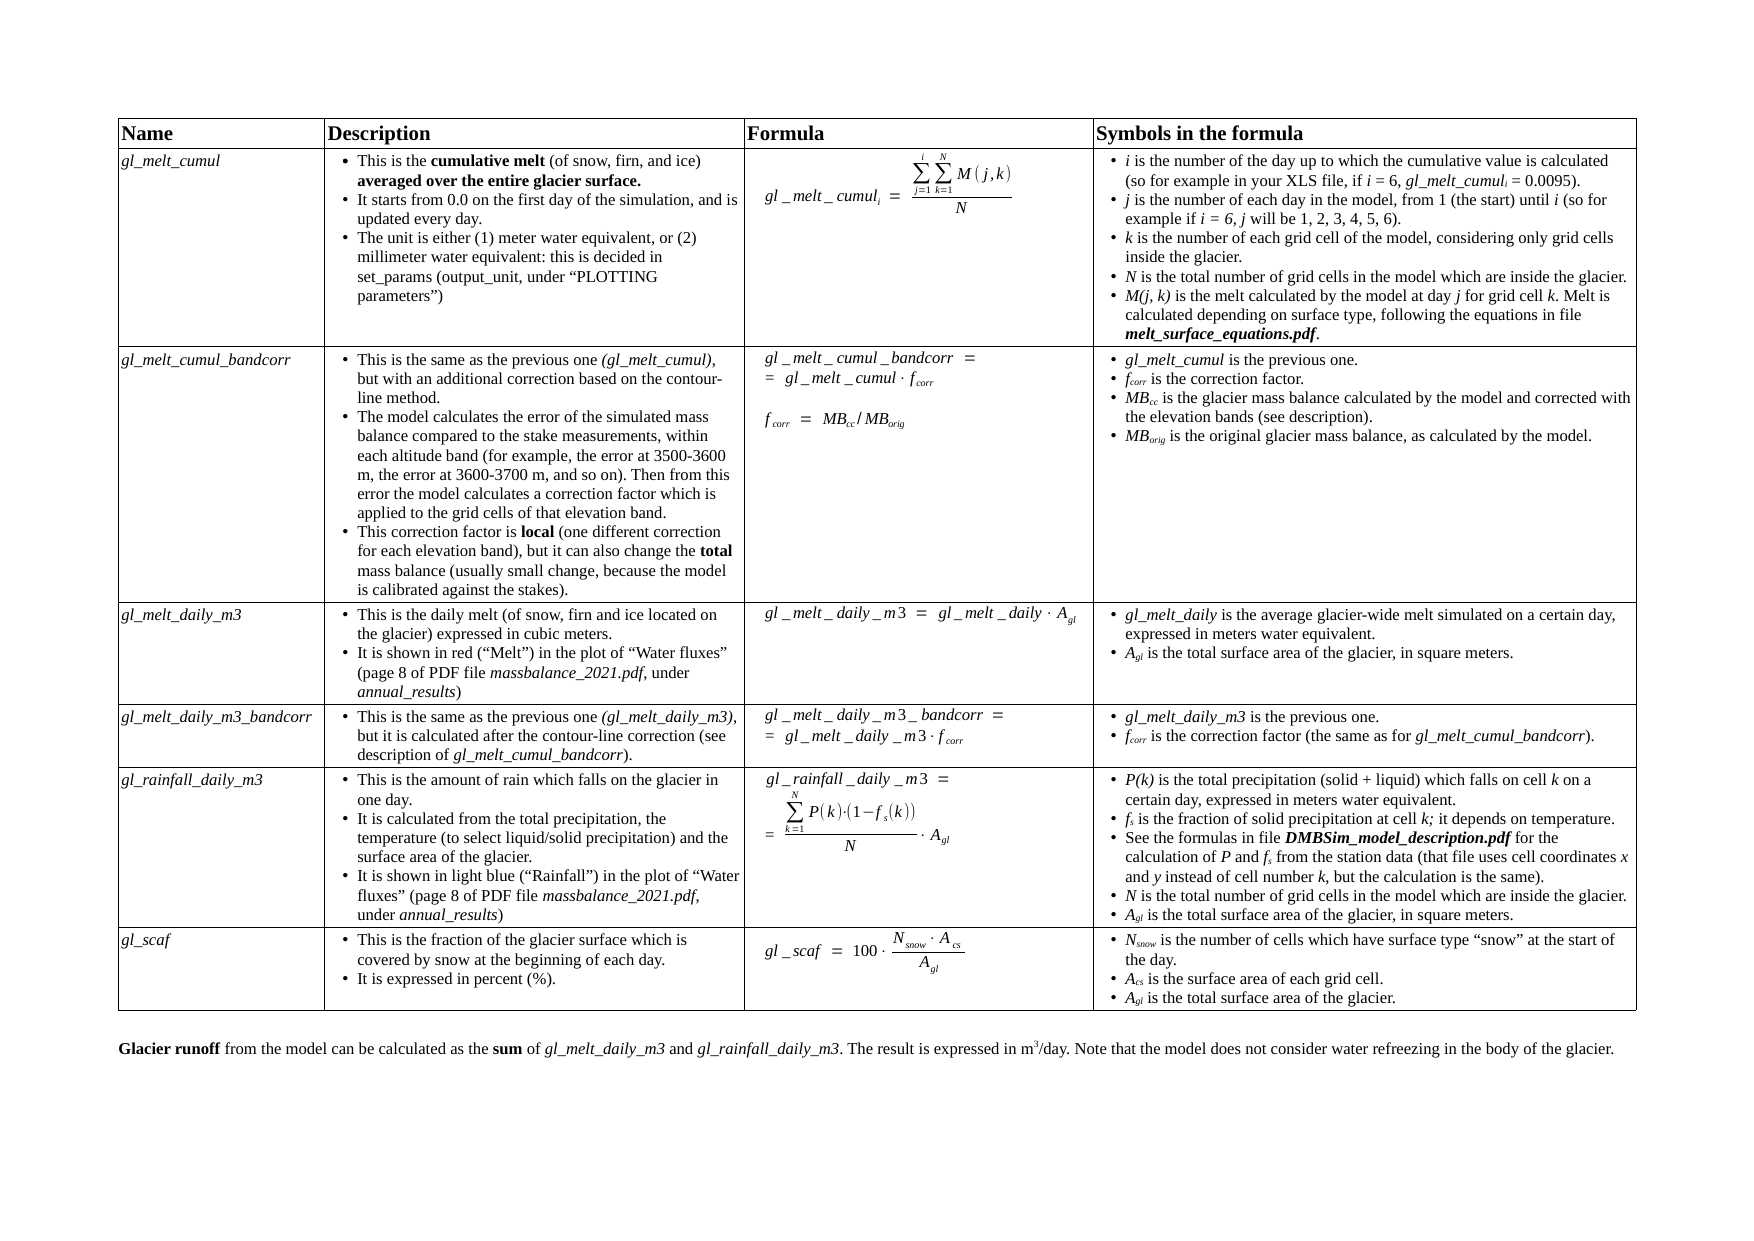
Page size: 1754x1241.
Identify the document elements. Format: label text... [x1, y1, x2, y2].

table_cell gl_melt_cumul is the previous one. fcorr is the correction factor. MBcc is the glacier mass balance calculated by the model and corrected with the elevation bands (see description). MBorig is the original glacier mass balance, as calculated by the model. [1094, 347, 1636, 602]
table_cell [745, 768, 1093, 927]
table_cell [745, 149, 1093, 346]
table_cell This is the amount of rain which falls on the glacier in one day. It is calculated from the total precipitation, the temperature (to select liquid/solid precipitation) and the surface area of the glacier. It is shown in light blue (“Rainfall”) in the plot of “Water fluxes” (page 8 of PDF file massbalance_2021.pdf, under annual_results) [325, 768, 744, 927]
table_cell gl_melt_daily is the average glacier-wide melt simulated on a certain day, expressed in meters water equivalent. Agl is the total surface area of the glacier, in square meters. [1094, 603, 1636, 704]
table_cell Nsnow is the number of cells which have surface type “snow” at the start of the day. Acs is the surface area of each grid cell. Agl is the total surface area of the glacier. [1094, 928, 1636, 1010]
table_header Description [325, 119, 744, 148]
table_cell gl_rainfall_daily_m3 [119, 768, 324, 927]
table_cell i is the number of the day up to which the cumulative value is calculated (so for example in your XLS file, if i = 6, gl_melt_cumuli = 0.0095). j is the number of each day in the model, from 1 (the start) until i (so for example if i = 6, j will be 1, 2, 3, 4, 5, 6). k is the number of each grid cell of the model, considering only grid cells inside the glacier. N is the total number of grid cells in the model which are inside the glacier. M(j, k) is the melt calculated by the model at day j for grid cell k. Melt is calculated depending on surface type, following the equations in file melt_surface_equations.pdf. [1094, 149, 1636, 346]
table_cell [745, 603, 1093, 704]
table_cell This is the same as the previous one (gl_melt_cumul), but with an additional correction based on the contour-line method. The model calculates the error of the simulated mass balance compared to the stake measurements, within each altitude band (for example, the error at 3500-3600 m, the error at 3600-3700 m, and so on). Then from this error the model calculates a correction factor which is applied to the grid cells of that elevation band. This correction factor is local (one different correction for each elevation band), but it can also change the total mass balance (usually small change, because the model is calibrated against the stakes). [325, 347, 744, 602]
table_cell [745, 928, 1093, 1010]
table_cell [745, 347, 1093, 602]
table_cell P(k) is the total precipitation (solid + liquid) which falls on cell k on a certain day, expressed in meters water equivalent. fs is the fraction of solid precipitation at cell k; it depends on temperature. See the formulas in file DMBSim_model_description.pdf for the calculation of P and fs from the station data (that file uses cell coordinates x and y instead of cell number k, but the calculation is the same). N is the total number of grid cells in the model which are inside the glacier. Agl is the total surface area of the glacier, in square meters. [1094, 768, 1636, 927]
text Glacier runoff from the model can be calculated as the sum of gl_melt_daily_m3 and gl_rainfall_daily_m3. The result is expressed in m3/day. Note that the model does not consider water refreezing in the body of the glacier. [118, 1039, 1636, 1058]
table_header Formula [745, 119, 1093, 148]
table_cell gl_scaf [119, 928, 324, 1010]
table_header Name [119, 119, 324, 148]
table_header Symbols in the formula [1094, 119, 1636, 148]
table_cell gl_melt_daily_m3 is the previous one. fcorr is the correction factor (the same as for gl_melt_cumul_bandcorr). [1094, 705, 1636, 767]
table_cell This is the cumulative melt (of snow, firn, and ice) averaged over the entire glacier surface. It starts from 0.0 on the first day of the simulation, and is updated every day. The unit is either (1) meter water equivalent, or (2) millimeter water equivalent: this is decided in set_params (output_unit, under “PLOTTING parameters”) [325, 149, 744, 346]
table_cell gl_melt_cumul_bandcorr [119, 347, 324, 602]
table_cell gl_melt_daily_m3 [119, 603, 324, 704]
table_cell This is the daily melt (of snow, firn and ice located on the glacier) expressed in cubic meters. It is shown in red (“Melt”) in the plot of “Water fluxes” (page 8 of PDF file massbalance_2021.pdf, under annual_results) [325, 603, 744, 704]
table_cell gl_melt_cumul [119, 149, 324, 346]
table_cell This is the same as the previous one (gl_melt_daily_m3), but it is calculated after the contour-line correction (see description of gl_melt_cumul_bandcorr). [325, 705, 744, 767]
table_cell gl_melt_daily_m3_bandcorr [119, 705, 324, 767]
table_cell This is the fraction of the glacier surface which is covered by snow at the beginning of each day. It is expressed in percent (%). [325, 928, 744, 1010]
table_cell [745, 705, 1093, 767]
